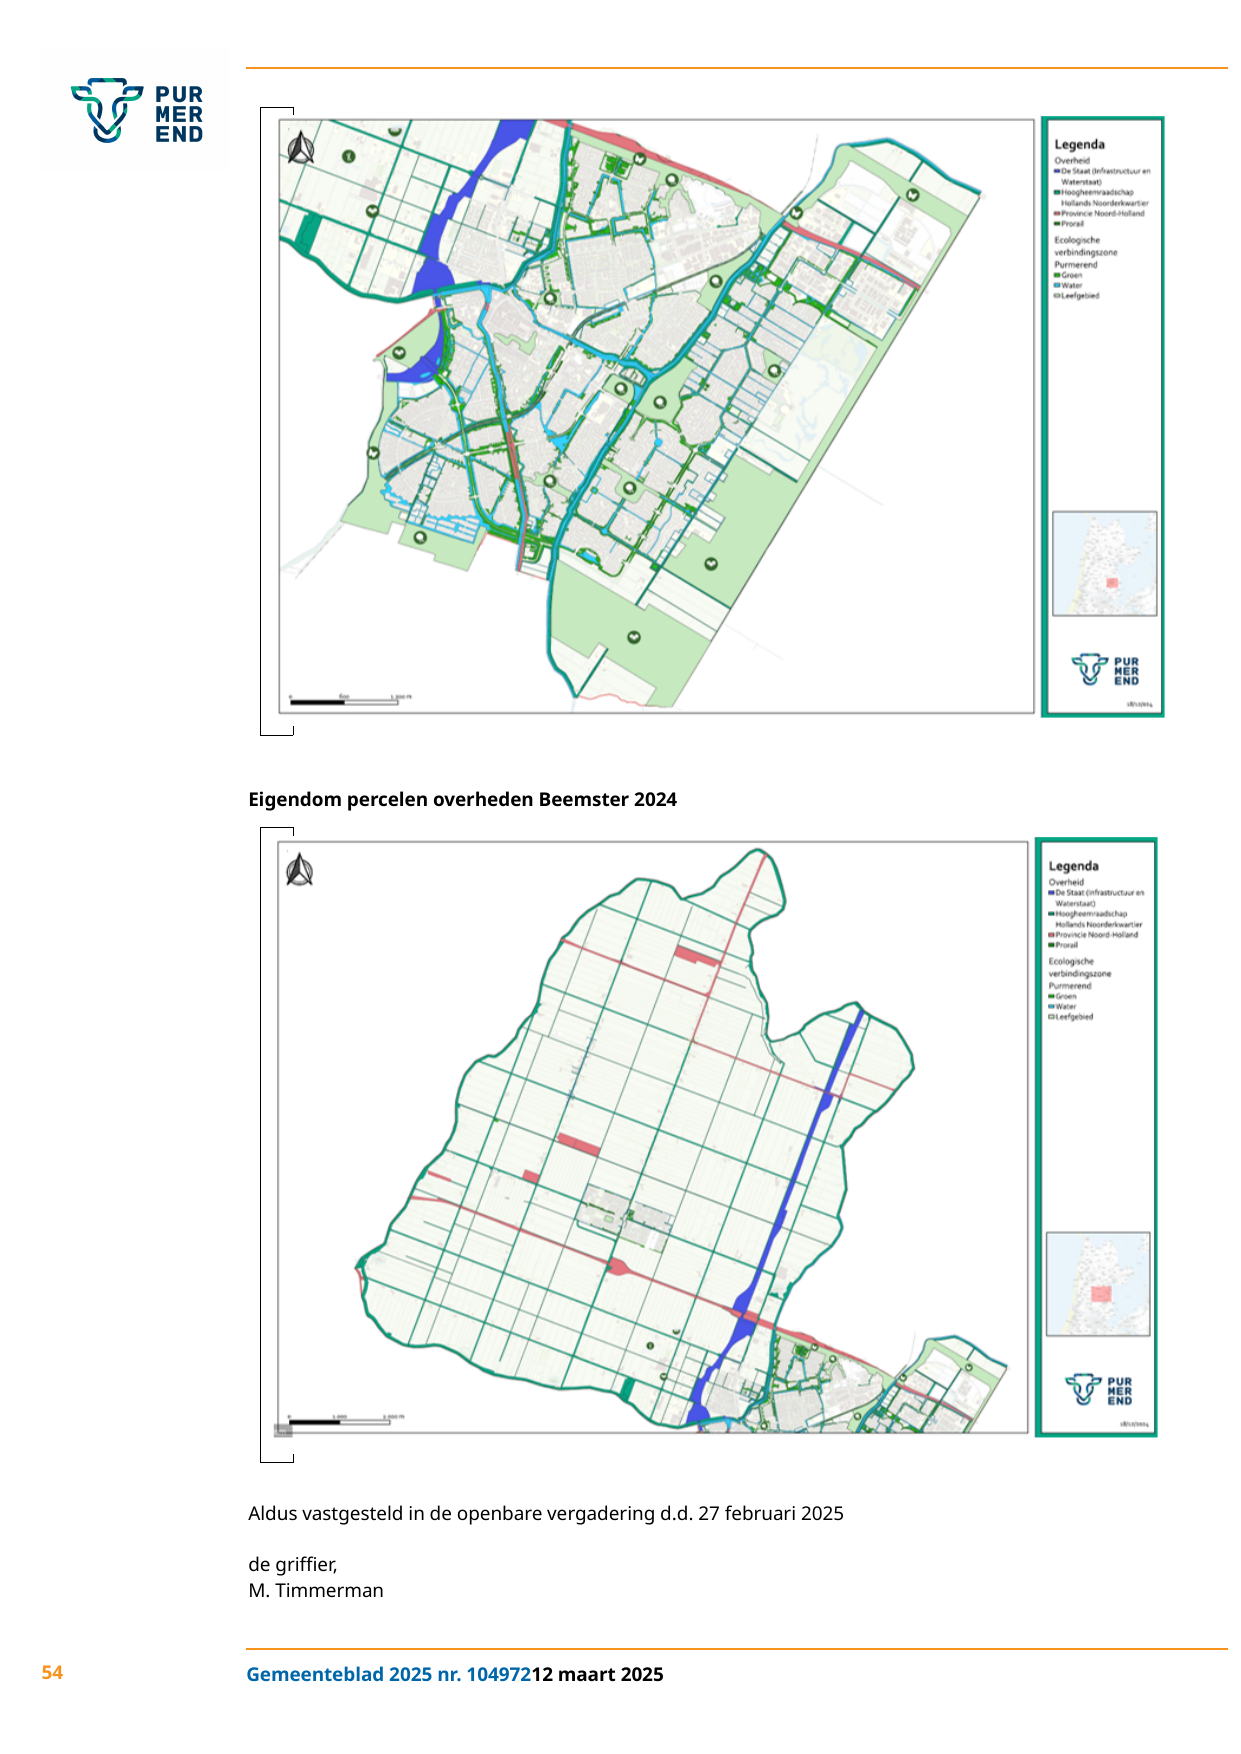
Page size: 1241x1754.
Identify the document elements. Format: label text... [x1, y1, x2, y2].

text M. Timmerman [248, 1577, 1152, 1603]
text de griffier, [248, 1551, 1152, 1577]
picture [268, 115, 1173, 726]
text Eigendom percelen overheden Beemster 2024 [248, 786, 1152, 812]
text Aldus vastgesteld in de openbare vergadering d.d. 27 februari 2025 [248, 1500, 1152, 1525]
picture [268, 836, 1173, 1454]
picture [41, 47, 231, 172]
